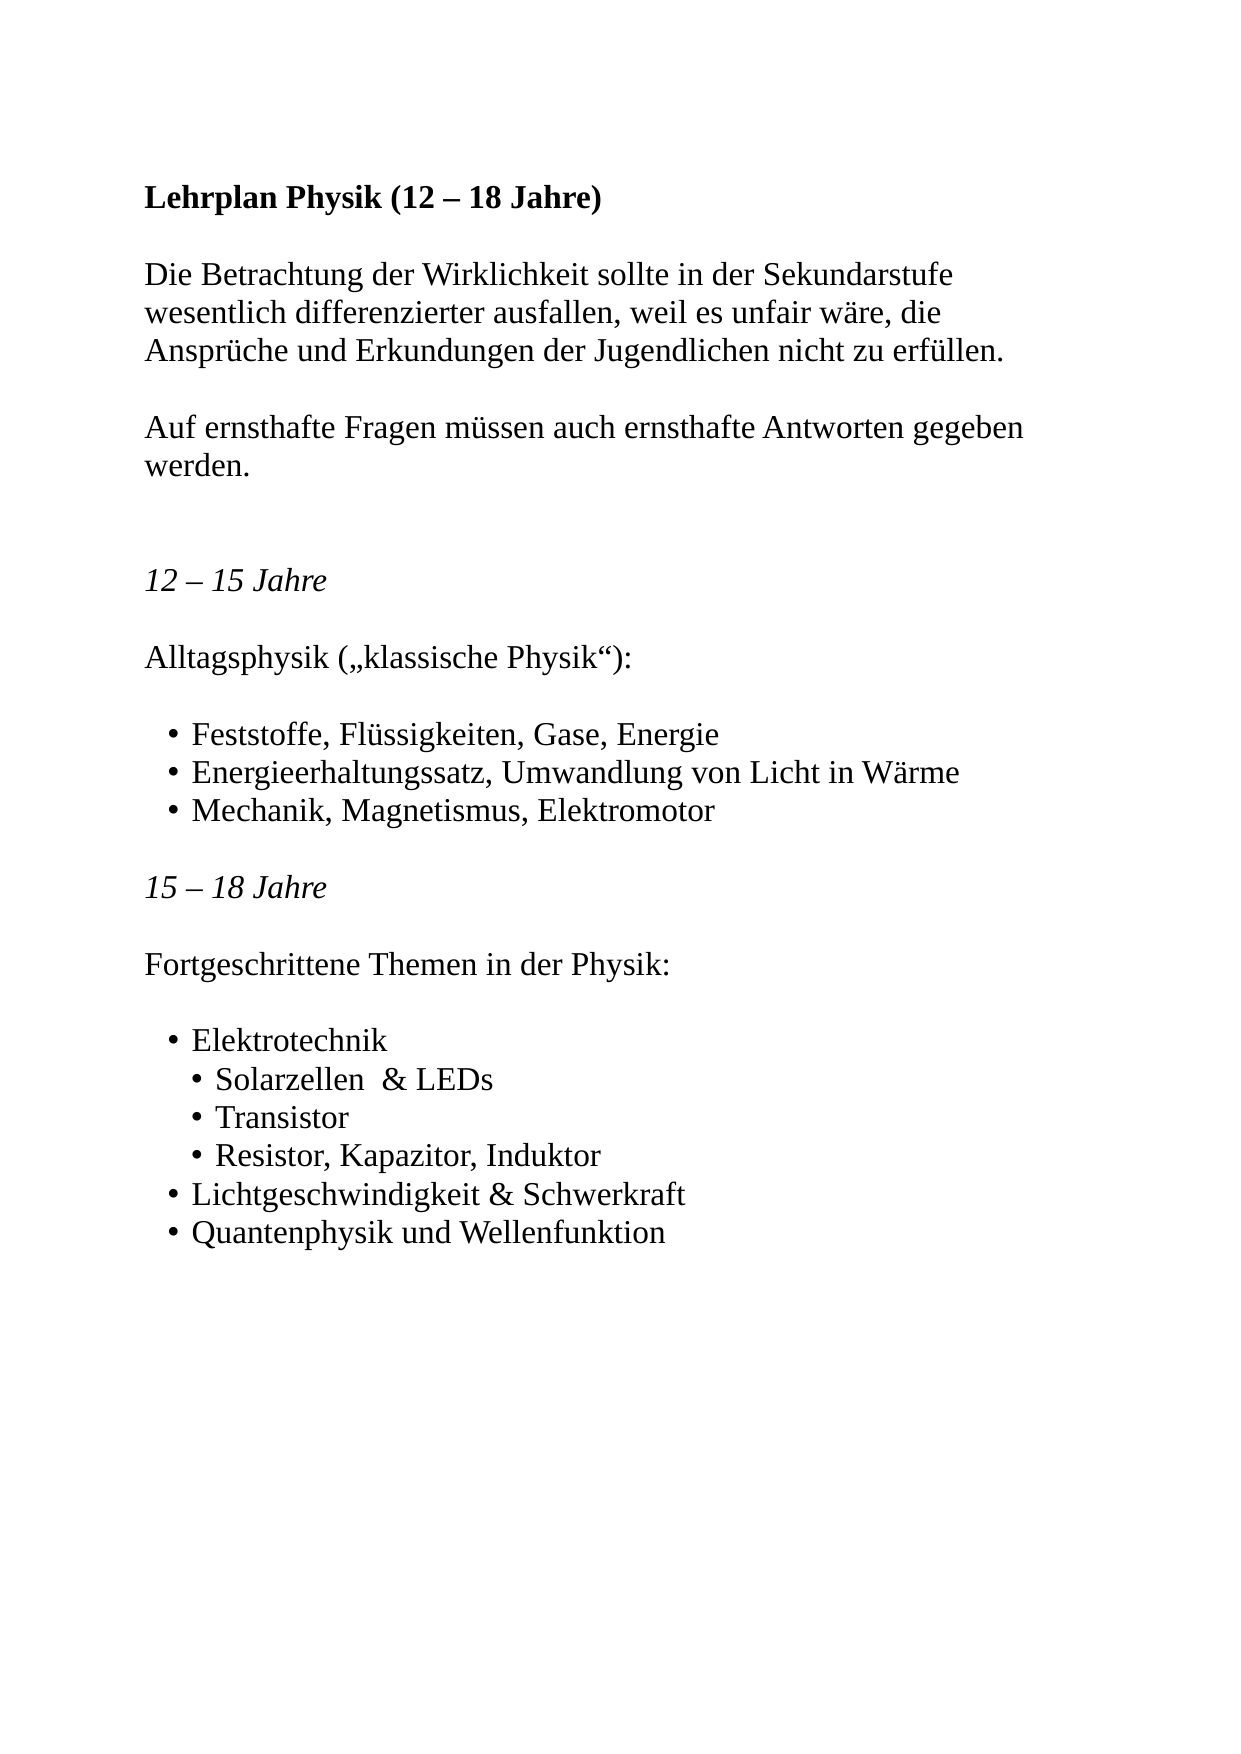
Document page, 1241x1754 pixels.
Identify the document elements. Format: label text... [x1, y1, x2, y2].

list Transistor [191, 1097, 1044, 1136]
text Die Betrachtung der Wirklichkeit sollte in der Sekundarstufe wesentlich differenzierter ausfallen, weil es unfair wäre, die Ansprüche und Erkundungen der Jugendlichen nicht zu erfüllen. [144, 254, 1044, 369]
list Energieerhaltungssatz, Umwandlung von Licht in Wärme [168, 752, 1044, 791]
text Alltagsphysik („klassische Physik“): [144, 637, 1044, 676]
list Elektrotechnik [168, 1021, 1044, 1059]
text Lehrplan Physik (12 – 18 Jahre) [144, 177, 1044, 216]
list Feststoffe, Flüssigkeiten, Gase, Energie [168, 714, 1044, 752]
text 12 – 15 Jahre [144, 561, 1044, 599]
list Mechanik, Magnetismus, Elektromotor [168, 791, 1044, 829]
list Solarzellen & LEDs [191, 1059, 1044, 1097]
list Quantenphysik und Wellenfunktion [168, 1212, 1044, 1251]
list Lichtgeschwindigkeit & Schwerkraft [168, 1174, 1044, 1212]
text Auf ernsthafte Fragen müssen auch ernsthafte Antworten gegeben werden. [144, 407, 1044, 484]
list Resistor, Kapazitor, Induktor [191, 1136, 1044, 1174]
text 15 – 18 Jahre [144, 867, 1044, 906]
text Fortgeschrittene Themen in der Physik: [144, 944, 1044, 982]
